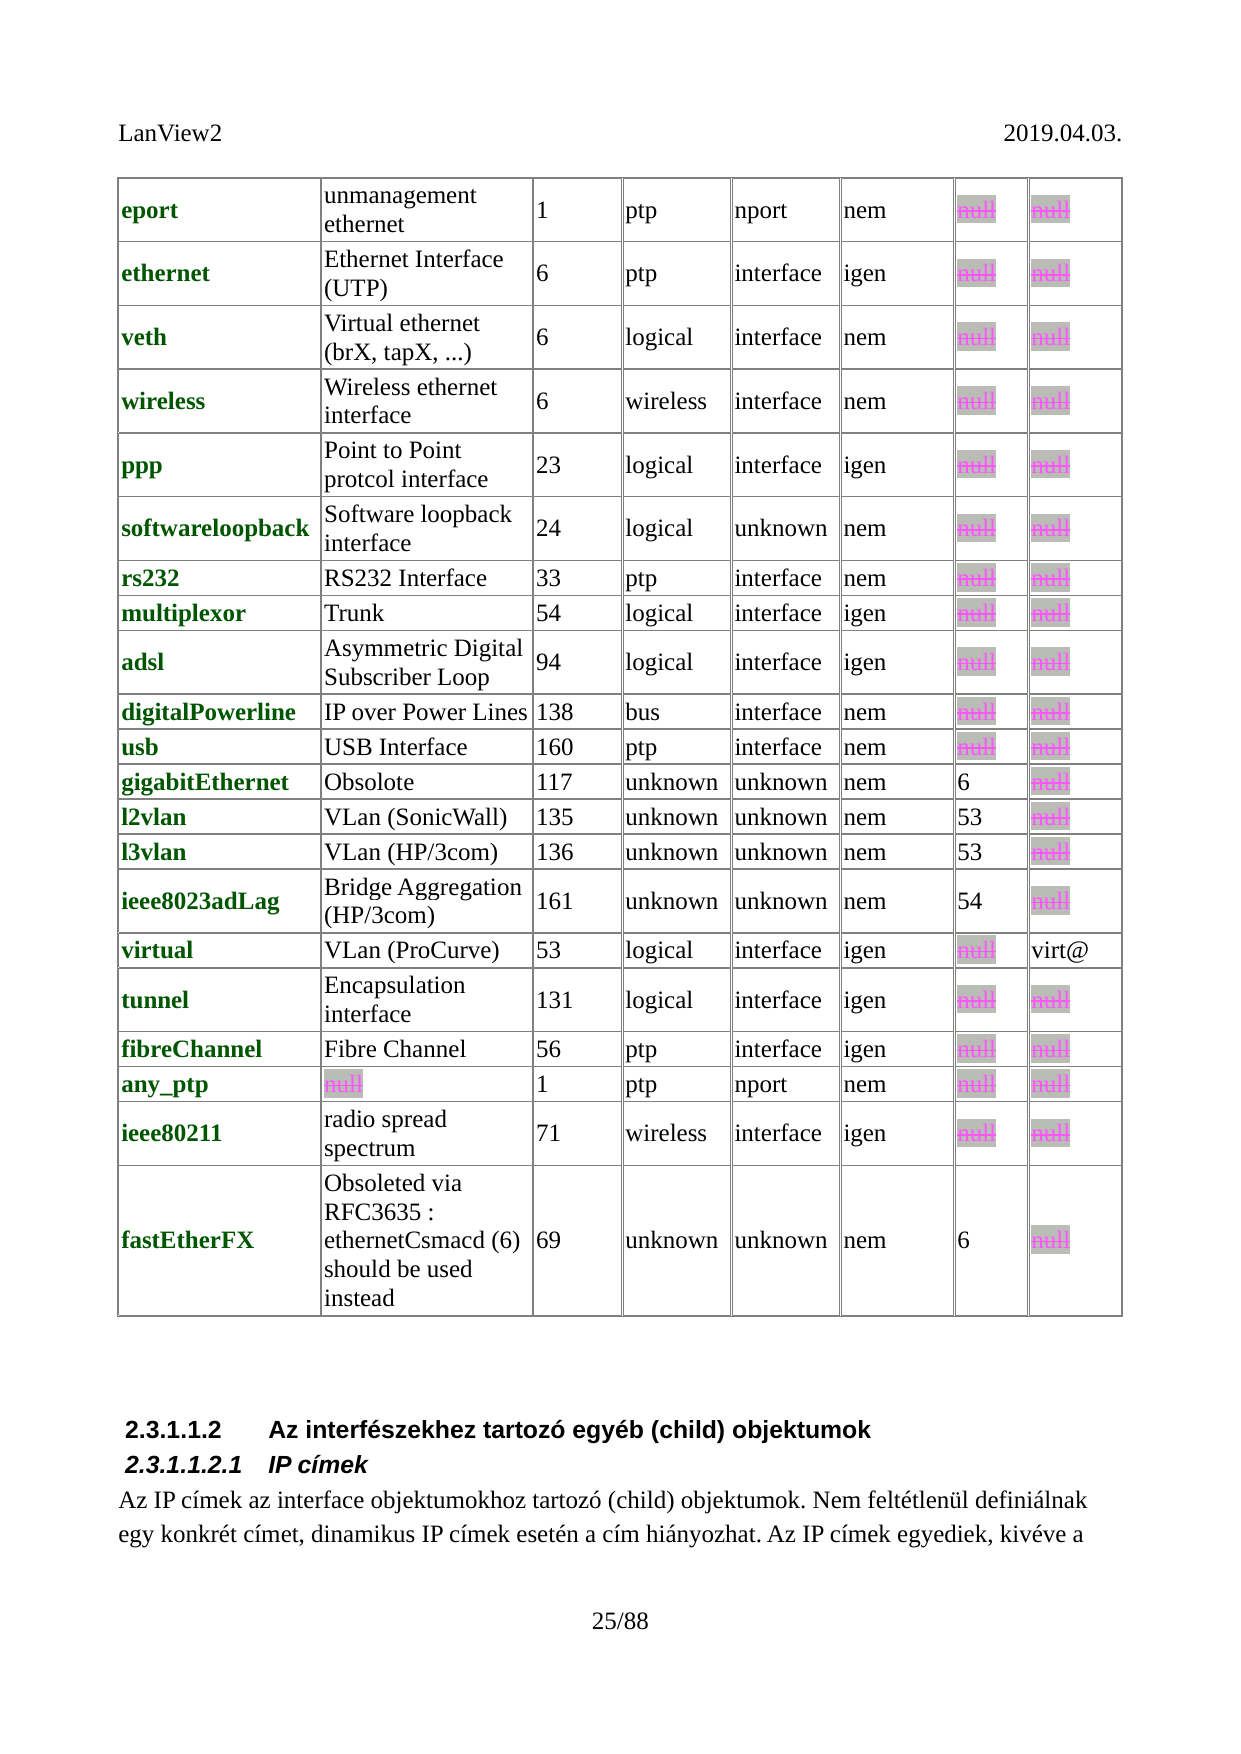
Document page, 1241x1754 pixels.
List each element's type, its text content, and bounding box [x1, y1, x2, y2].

table_cell null [1030, 1032, 1121, 1066]
table_cell null [956, 1032, 1027, 1066]
table_cell nem [842, 835, 953, 868]
table_cell Ethernet Interface (UTP) [322, 242, 532, 304]
table_cell logical [624, 434, 730, 496]
subtitle IP címek [118, 1450, 1122, 1479]
table_cell igen [842, 434, 953, 496]
table_cell null [1030, 370, 1121, 432]
table_cell null [1030, 561, 1121, 594]
table_cell 135 [534, 800, 621, 833]
table_cell 131 [534, 969, 621, 1031]
table_cell 56 [534, 1032, 621, 1066]
table_cell nem [842, 306, 953, 368]
table_cell interface [733, 969, 839, 1031]
table_cell null [956, 695, 1027, 728]
table_cell 71 [534, 1102, 621, 1164]
table_cell 69 [534, 1166, 621, 1314]
table_cell 6 [534, 242, 621, 304]
table_cell nem [842, 370, 953, 432]
table_cell interface [733, 242, 839, 304]
table_cell VLan (SonicWall) [322, 800, 532, 833]
table_cell Point to Point protcol interface [322, 434, 532, 496]
table_cell null [956, 306, 1027, 368]
table_cell 161 [534, 870, 621, 932]
table_cell Software loopback interface [322, 497, 532, 559]
table_cell igen [842, 1032, 953, 1066]
table_cell null [956, 497, 1027, 559]
table_cell digitalPowerline [119, 695, 320, 728]
table_cell fastEtherFX [119, 1166, 320, 1314]
table_cell interface [733, 306, 839, 368]
table_cell unknown [624, 835, 730, 868]
table_cell Obsoleted via RFC3635 : ethernetCsmacd (6) should be used instead [322, 1166, 532, 1314]
table_cell softwareloopback [119, 497, 320, 559]
table_cell null [956, 1102, 1027, 1164]
table_cell ptp [624, 179, 730, 241]
table_cell eport [119, 179, 320, 241]
table_cell null [956, 631, 1027, 693]
table_cell igen [842, 631, 953, 693]
table_cell ptp [624, 242, 730, 304]
table_cell bus [624, 695, 730, 728]
table_cell VLan (HP/3com) [322, 835, 532, 868]
table_cell 160 [534, 730, 621, 763]
table_cell logical [624, 969, 730, 1031]
table_cell null [1030, 631, 1121, 693]
table_cell 136 [534, 835, 621, 868]
table_cell null [1030, 800, 1121, 833]
table_cell interface [733, 1032, 839, 1066]
table_cell nem [842, 765, 953, 798]
table_cell null [956, 179, 1027, 241]
table_cell nem [842, 561, 953, 594]
table_cell unknown [624, 1166, 730, 1314]
table_cell 6 [956, 765, 1027, 798]
table_cell null [1030, 434, 1121, 496]
table_cell radio spread spectrum [322, 1102, 532, 1164]
table_cell logical [624, 497, 730, 559]
table_cell 54 [534, 596, 621, 629]
table_cell Encapsulation interface [322, 969, 532, 1031]
table_cell unknown [733, 497, 839, 559]
table_cell unknown [624, 765, 730, 798]
table_cell virt@ [1030, 934, 1121, 967]
table_cell interface [733, 1102, 839, 1164]
table_cell ptp [624, 561, 730, 594]
table_cell ieee8023adLag [119, 870, 320, 932]
table_cell RS232 Interface [322, 561, 532, 594]
table_cell nem [842, 179, 953, 241]
table_cell unknown [624, 870, 730, 932]
table_cell unknown [733, 765, 839, 798]
table_cell 94 [534, 631, 621, 693]
table_cell ppp [119, 434, 320, 496]
table_cell interface [733, 695, 839, 728]
table_cell interface [733, 561, 839, 594]
table_cell igen [842, 242, 953, 304]
table_cell null [1030, 1067, 1121, 1101]
table_cell rs232 [119, 561, 320, 594]
table_cell gigabitEthernet [119, 765, 320, 798]
table_cell IP over Power Lines [322, 695, 532, 728]
table_cell nem [842, 695, 953, 728]
table_cell wireless [119, 370, 320, 432]
table_cell 53 [534, 934, 621, 967]
table_cell 1 [534, 179, 621, 241]
table_cell 33 [534, 561, 621, 594]
table_cell nem [842, 870, 953, 932]
table_cell null [956, 596, 1027, 629]
subtitle Az interfészekhez tartozó egyéb (child) objektumok [118, 1416, 1122, 1444]
table_cell nem [842, 497, 953, 559]
table_cell ptp [624, 1032, 730, 1066]
table_cell tunnel [119, 969, 320, 1031]
table_cell interface [733, 631, 839, 693]
table_cell multiplexor [119, 596, 320, 629]
table_cell null [956, 561, 1027, 594]
table_cell Asymmetric Digital Subscriber Loop [322, 631, 532, 693]
table_cell l2vlan [119, 800, 320, 833]
table_cell wireless [624, 1102, 730, 1164]
table_cell l3vlan [119, 835, 320, 868]
table_cell nem [842, 730, 953, 763]
table_cell unknown [624, 800, 730, 833]
table_cell 53 [956, 800, 1027, 833]
table_cell Trunk [322, 596, 532, 629]
table_cell null [1030, 242, 1121, 304]
table_cell logical [624, 631, 730, 693]
table_cell adsl [119, 631, 320, 693]
table_cell null [1030, 870, 1121, 932]
table_cell null [956, 242, 1027, 304]
table_cell 1 [534, 1067, 621, 1101]
table_cell ethernet [119, 242, 320, 304]
table_cell null [1030, 969, 1121, 1031]
table_cell 54 [956, 870, 1027, 932]
table_cell 53 [956, 835, 1027, 868]
table_cell unknown [733, 835, 839, 868]
table_cell nem [842, 800, 953, 833]
table_cell null [1030, 596, 1121, 629]
table_cell null [956, 969, 1027, 1031]
table_cell 6 [956, 1166, 1027, 1314]
table_cell null [1030, 306, 1121, 368]
table_cell Wireless ethernet interface [322, 370, 532, 432]
table_cell null [1030, 765, 1121, 798]
table_cell null [1030, 835, 1121, 868]
table_cell unmanagement ethernet [322, 179, 532, 241]
table_cell fibreChannel [119, 1032, 320, 1066]
table_cell nport [733, 179, 839, 241]
table_cell logical [624, 596, 730, 629]
table_cell null [1030, 179, 1121, 241]
table_cell igen [842, 596, 953, 629]
table_cell Obsolote [322, 765, 532, 798]
table_cell ptp [624, 1067, 730, 1101]
table_cell interface [733, 434, 839, 496]
table_cell ptp [624, 730, 730, 763]
table_cell interface [733, 934, 839, 967]
table_cell interface [733, 730, 839, 763]
table_cell 6 [534, 370, 621, 432]
table_cell igen [842, 1102, 953, 1164]
table_cell null [322, 1067, 532, 1101]
table_cell null [1030, 1102, 1121, 1164]
table_cell igen [842, 969, 953, 1031]
table_cell null [956, 934, 1027, 967]
table_cell null [956, 370, 1027, 432]
table_cell nport [733, 1067, 839, 1101]
table_cell null [956, 1067, 1027, 1101]
table_cell null [956, 434, 1027, 496]
text Az IP címek az interface objektumokhoz tartozó (child) objektumok. Nem feltétlenül definiálnak egy konkrét címet, dinamikus IP címek esetén a cím hiányozhat. Az IP címek egyediek, kivéve a [118, 1485, 1122, 1548]
table_cell null [1030, 695, 1121, 728]
table_cell usb [119, 730, 320, 763]
table_cell veth [119, 306, 320, 368]
table_cell nem [842, 1067, 953, 1101]
table_cell null [1030, 497, 1121, 559]
table_cell unknown [733, 1166, 839, 1314]
table_cell 6 [534, 306, 621, 368]
table_cell ieee80211 [119, 1102, 320, 1164]
table_cell logical [624, 306, 730, 368]
table_cell 24 [534, 497, 621, 559]
table_cell 23 [534, 434, 621, 496]
table_cell Virtual ethernet (brX, tapX, ...) [322, 306, 532, 368]
table_cell nem [842, 1166, 953, 1314]
table_cell igen [842, 934, 953, 967]
table_cell VLan (ProCurve) [322, 934, 532, 967]
table_cell interface [733, 370, 839, 432]
table_cell logical [624, 934, 730, 967]
table_cell unknown [733, 800, 839, 833]
table_cell interface [733, 596, 839, 629]
table_cell any_ptp [119, 1067, 320, 1101]
table_cell null [956, 730, 1027, 763]
table_cell 117 [534, 765, 621, 798]
table_cell unknown [733, 870, 839, 932]
table_cell null [1030, 1166, 1121, 1314]
table_cell Fibre Channel [322, 1032, 532, 1066]
table_cell 138 [534, 695, 621, 728]
table_cell wireless [624, 370, 730, 432]
table_cell Bridge Aggregation (HP/3com) [322, 870, 532, 932]
table_cell null [1030, 730, 1121, 763]
table_cell USB Interface [322, 730, 532, 763]
table_cell virtual [119, 934, 320, 967]
